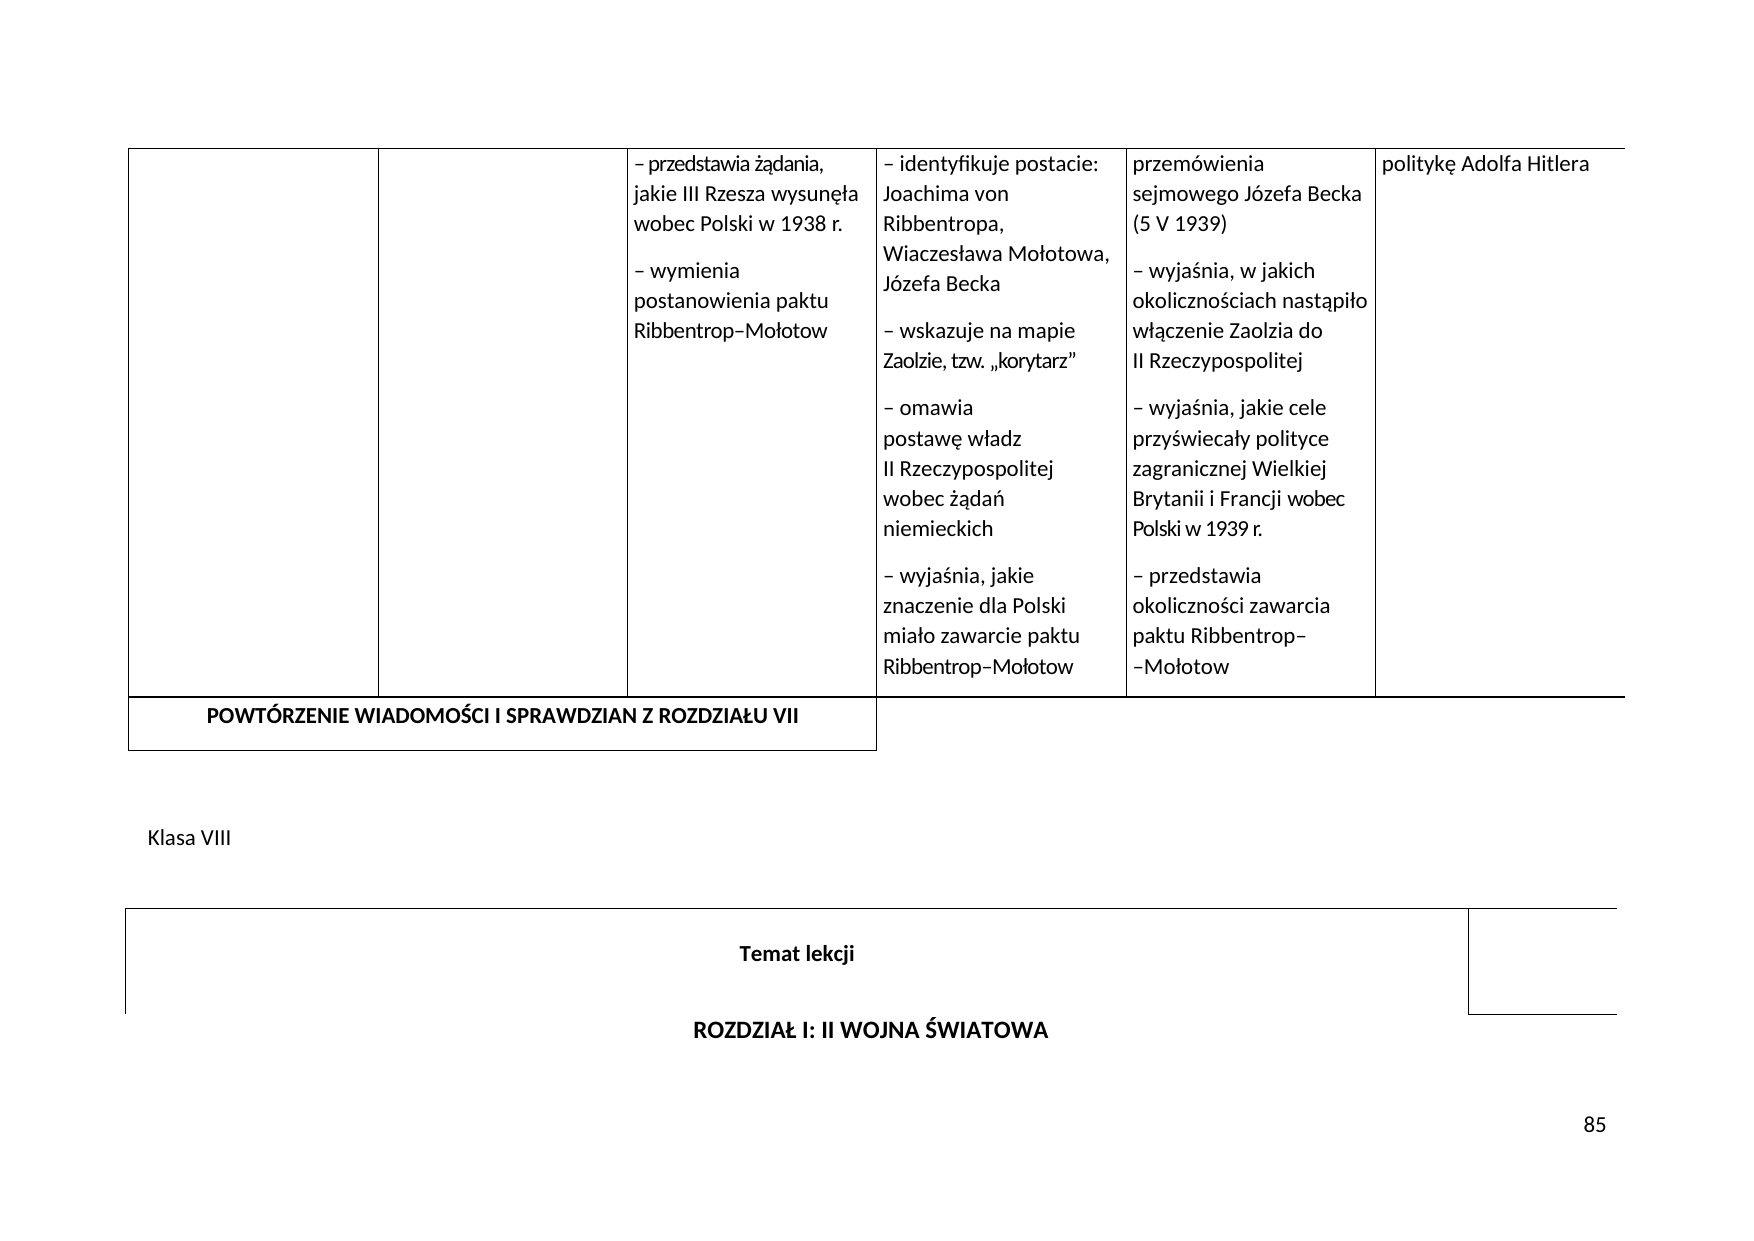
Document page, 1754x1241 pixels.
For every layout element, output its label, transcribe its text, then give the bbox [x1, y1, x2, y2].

table_cell [379, 149, 627, 696]
table_cell [129, 751, 877, 795]
table_cell POWTÓRZENIE WIADOMOŚCI I SPRAWDZIAN Z ROZDZIAŁU VII [129, 698, 876, 749]
text Klasa VIII [148, 823, 1606, 851]
table_header Temat lekcji [126, 909, 1468, 1014]
table_cell przemówienia sejmowego Józefa Becka (5 V 1939) – wyjaśnia, w jakich okolicznościach nastąpiło włączenie Zaolzia do II Rzeczypospolitej – wyjaśnia, jakie cele przyświecały polityce zagranicznej Wielkiej Brytanii i Francji wobec Polski w 1939 r. – przedstawia okoliczności zawarcia paktu Ribbentrop– –Mołotow [1127, 149, 1375, 696]
table_cell – identyfikuje postacie: Joachima von Ribbentropa, Wiaczesława Mołotowa, Józefa Becka – wskazuje na mapie Zaolzie, tzw. „korytarz” – omawia postawę władz II Rzeczypospolitej wobec żądań niemieckich – wyjaśnia, jakie znaczenie dla Polski miało zawarcie paktu Ribbentrop–Mołotow [877, 149, 1126, 696]
table_cell – przedstawia żądania, jakie III Rzesza wysunęła wobec Polski w 1938 r. – wymienia postanowienia paktu Ribbentrop–Mołotow [628, 149, 876, 696]
table_cell [1469, 961, 1617, 1014]
table_cell [129, 149, 378, 696]
table_header [1469, 909, 1617, 961]
table_cell politykę Adolfa Hitlera [1376, 149, 1625, 696]
table_cell ROZDZIAŁ I: II WOJNA ŚWIATOWA [125, 1014, 1617, 1062]
